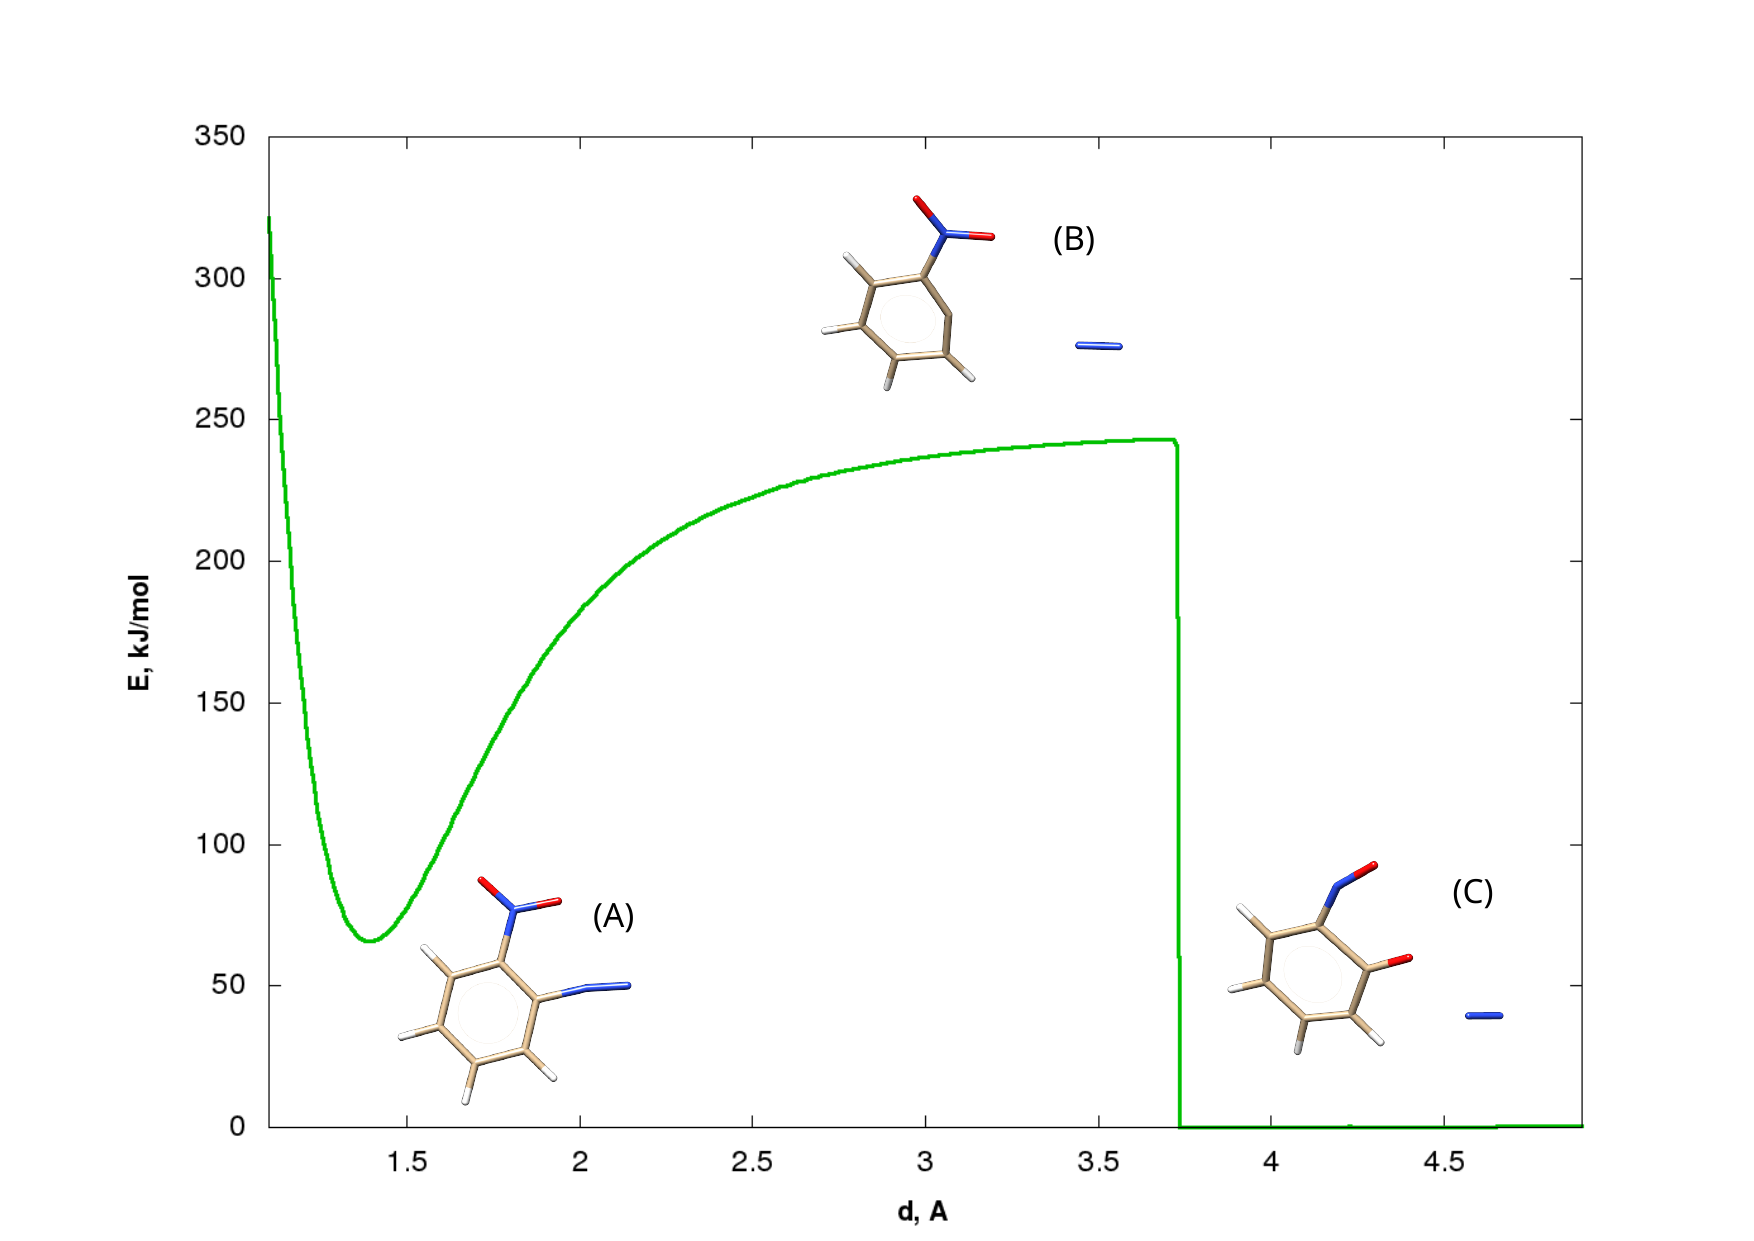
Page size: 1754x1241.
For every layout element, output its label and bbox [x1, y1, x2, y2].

picture [118, 102, 1636, 1241]
